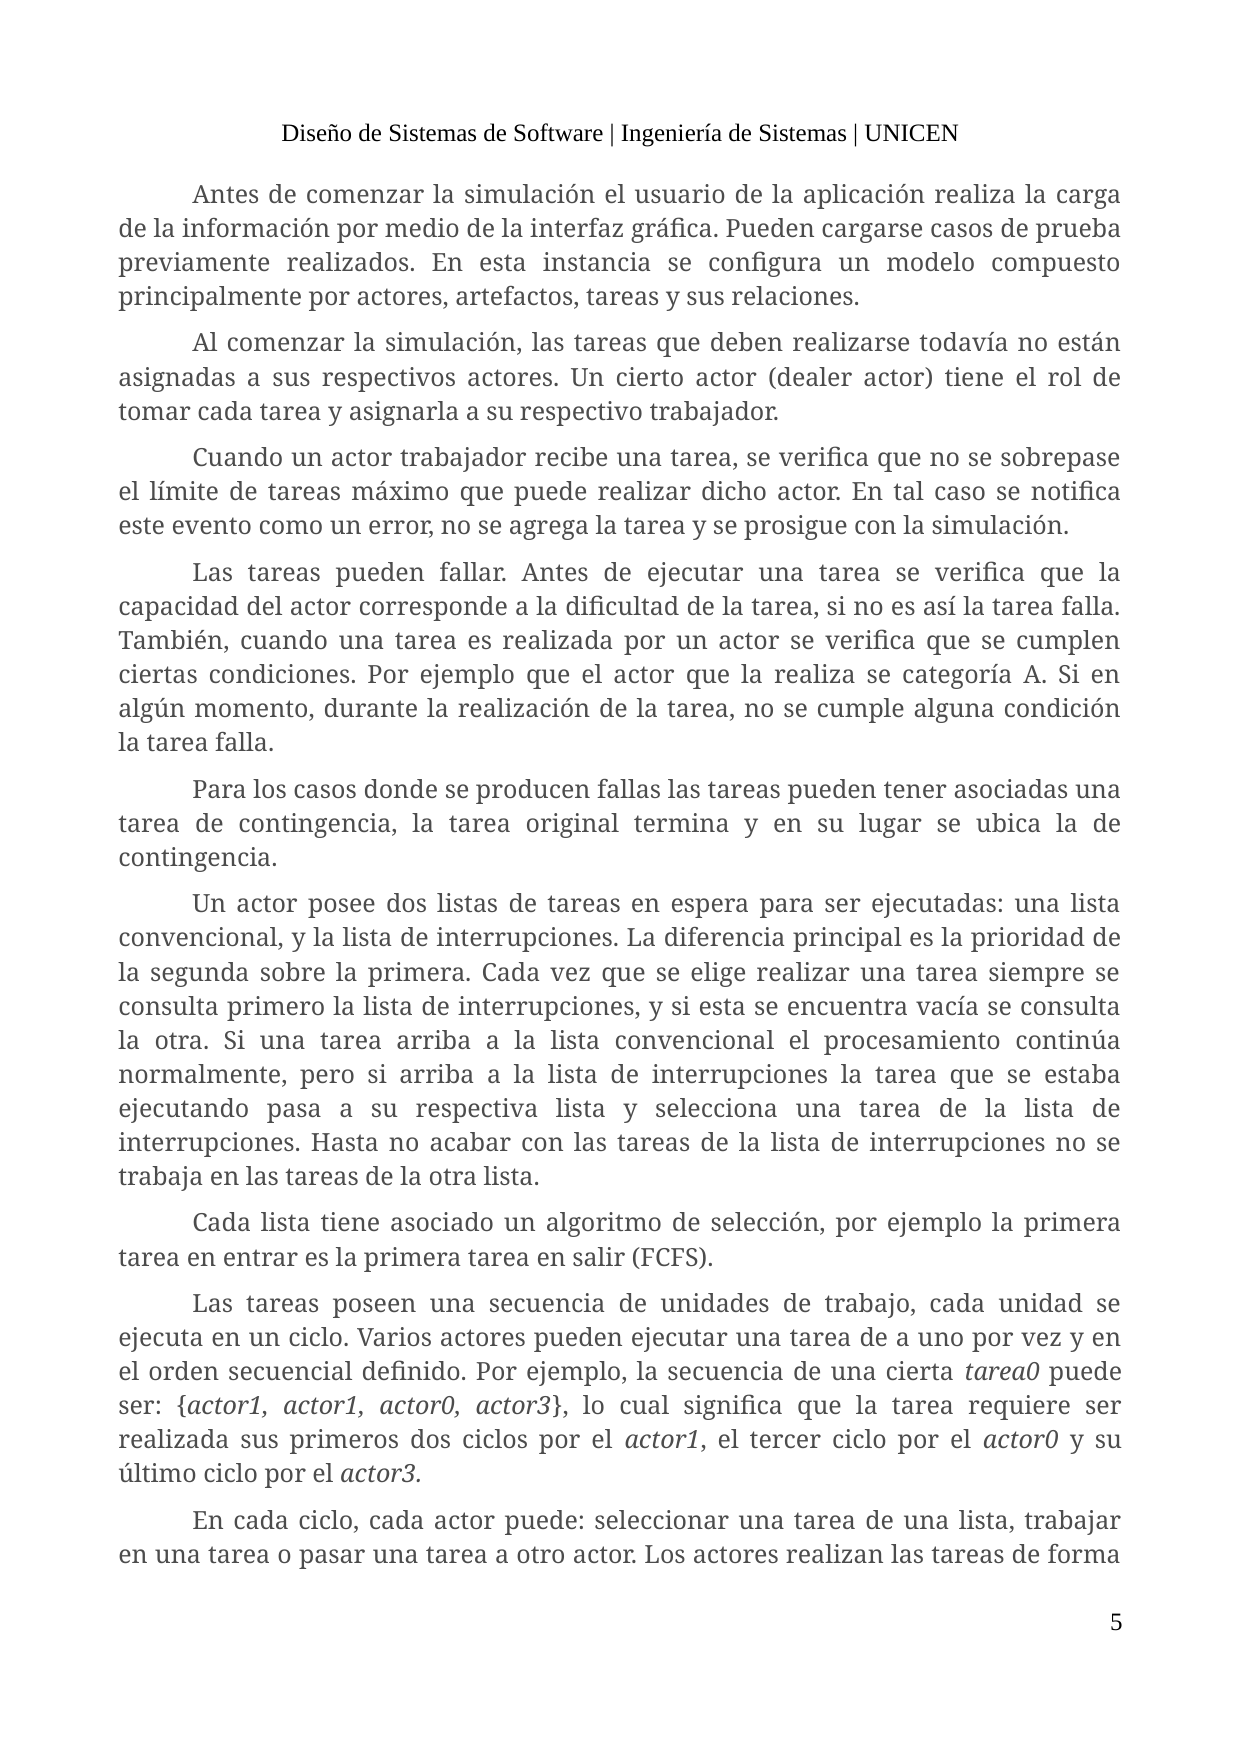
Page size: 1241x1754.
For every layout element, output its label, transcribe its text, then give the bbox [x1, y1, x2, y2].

text Un actor posee dos listas de tareas en espera para ser ejecutadas: una lista convencional, y la lista de interrupciones. La diferencia principal es la prioridad de la segunda sobre la primera. Cada vez que se elige realizar una tarea siempre se consulta primero la lista de interrupciones, y si esta se encuentra vacía se consulta la otra. Si una tarea arriba a la lista convencional el procesamiento continúa normalmente, pero si arriba a la lista de interrupciones la tarea que se estaba ejecutando pasa a su respectiva lista y selecciona una tarea de la lista de interrupciones. Hasta no acabar con las tareas de la lista de interrupciones no se trabaja en las tareas de la otra lista. [118, 886, 1122, 1193]
text Antes de comenzar la simulación el usuario de la aplicación realiza la carga de la información por medio de la interfaz gráfica. Pueden cargarse casos de prueba previamente realizados. En esta instancia se configura un modelo compuesto principalmente por actores, artefactos, tareas y sus relaciones. [118, 176, 1122, 313]
text Las tareas pueden fallar. Antes de ejecutar una tarea se verifica que la capacidad del actor corresponde a la dificultad de la tarea, si no es así la tarea falla. También, cuando una tarea es realizada por un actor se verifica que se cumplen ciertas condiciones. Por ejemplo que el actor que la realiza se categoría A. Si en algún momento, durante la realización de la tarea, no se cumple alguna condición la tarea falla. [118, 554, 1122, 759]
text En cada ciclo, cada actor puede: seleccionar una tarea de una lista, trabajar en una tarea o pasar una tarea a otro actor. Los actores realizan las tareas de forma [118, 1503, 1122, 1571]
text Las tareas poseen una secuencia de unidades de trabajo, cada unidad se ejecuta en un ciclo. Varios actores pueden ejecutar una tarea de a uno por vez y en el orden secuencial definido. Por ejemplo, la secuencia de una cierta tarea0 puede ser: {actor1, actor1, actor0, actor3}, lo cual significa que la tarea requiere ser realizada sus primeros dos ciclos por el actor1, el tercer ciclo por el actor0 y su último ciclo por el actor3. [118, 1286, 1122, 1490]
text Cuando un actor trabajador recibe una tarea, se verifica que no se sobrepase el límite de tareas máximo que puede realizar dicho actor. En tal caso se notifica este evento como un error, no se agrega la tarea y se prosigue con la simulación. [118, 440, 1122, 542]
text Cada lista tiene asociado un algoritmo de selección, por ejemplo la primera tarea en entrar es la primera tarea en salir (FCFS). [118, 1205, 1122, 1273]
text Al comenzar la simulación, las tareas que deben realizarse todavía no están asignadas a sus respectivos actores. Un cierto actor (dealer actor) tiene el rol de tomar cada tarea y asignarla a su respectivo trabajador. [118, 325, 1122, 427]
text Para los casos donde se producen fallas las tareas pueden tener asociadas una tarea de contingencia, la tarea original termina y en su lugar se ubica la de contingencia. [118, 771, 1122, 873]
